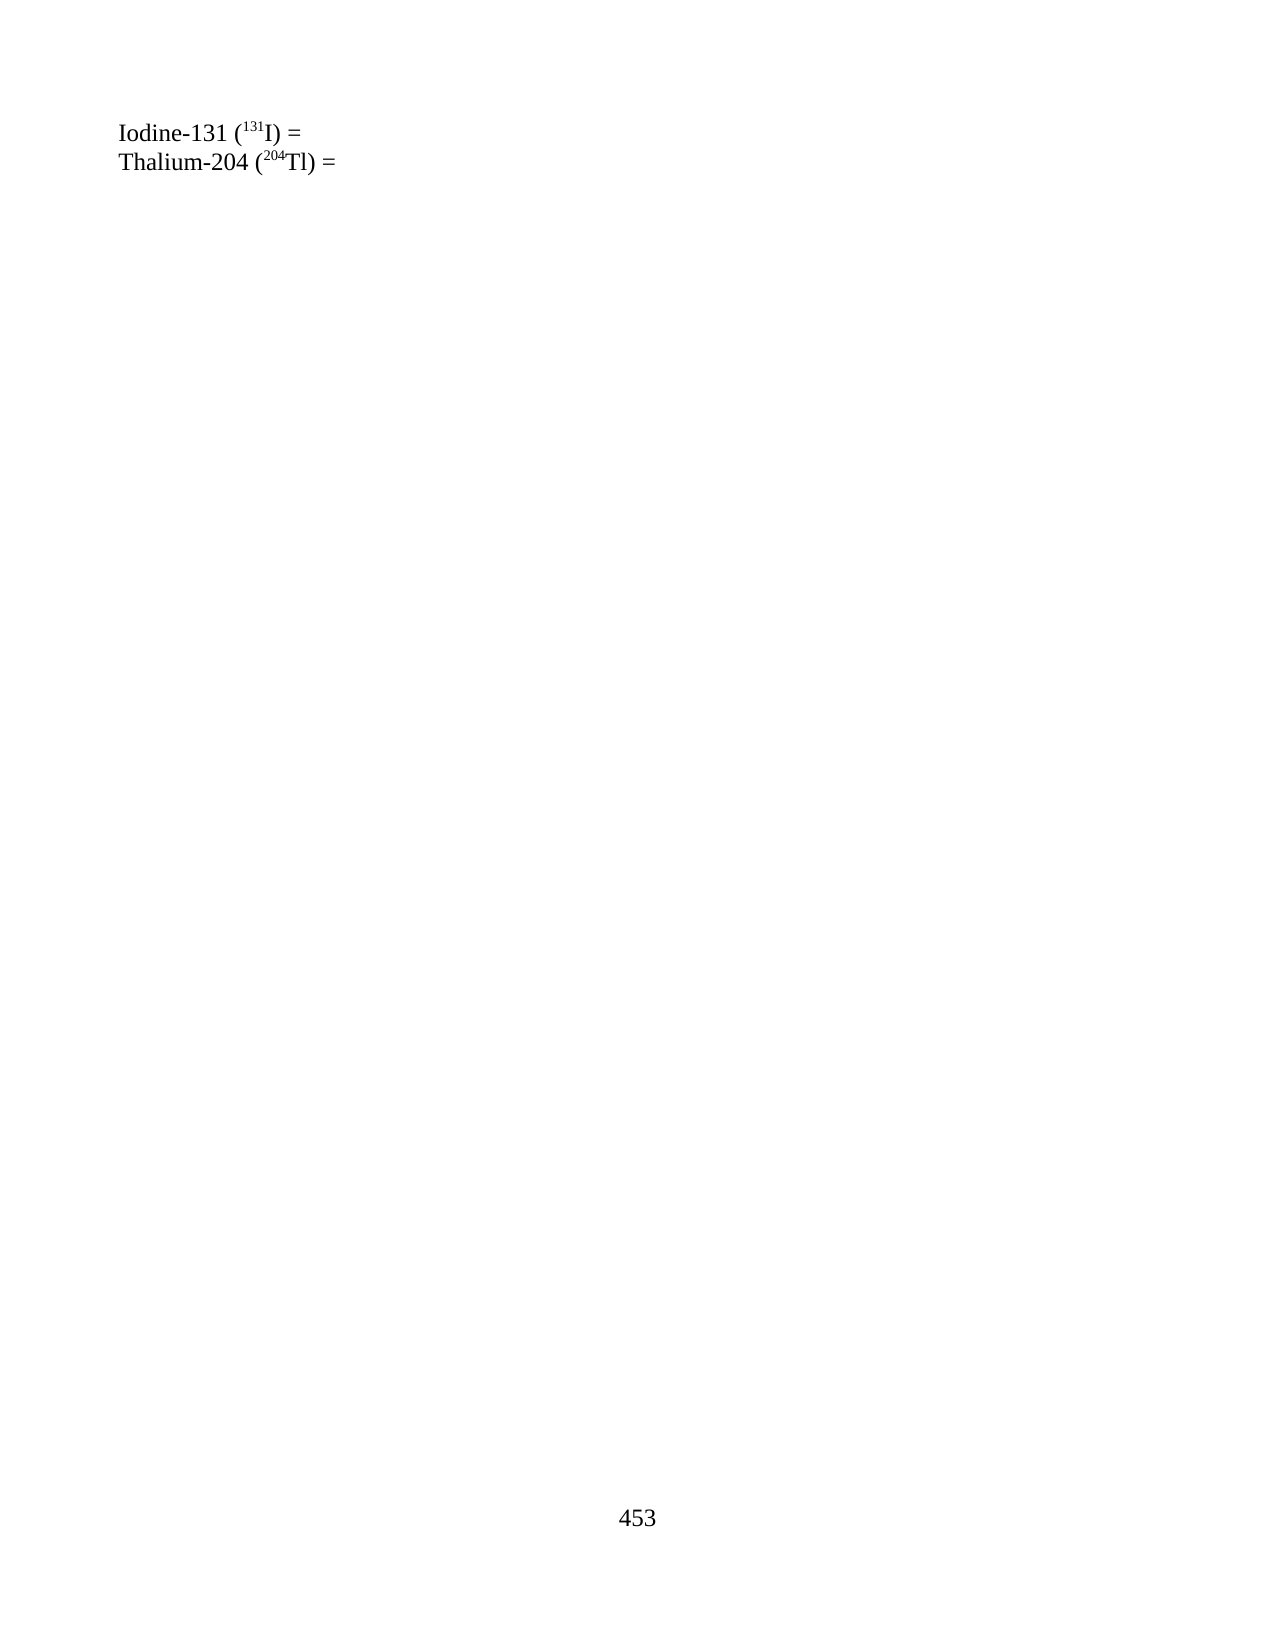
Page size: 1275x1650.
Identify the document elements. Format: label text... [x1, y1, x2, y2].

text Thalium-204 (204Tl) = [118, 147, 1157, 176]
text Iodine-131 (131I) = [118, 118, 1157, 147]
